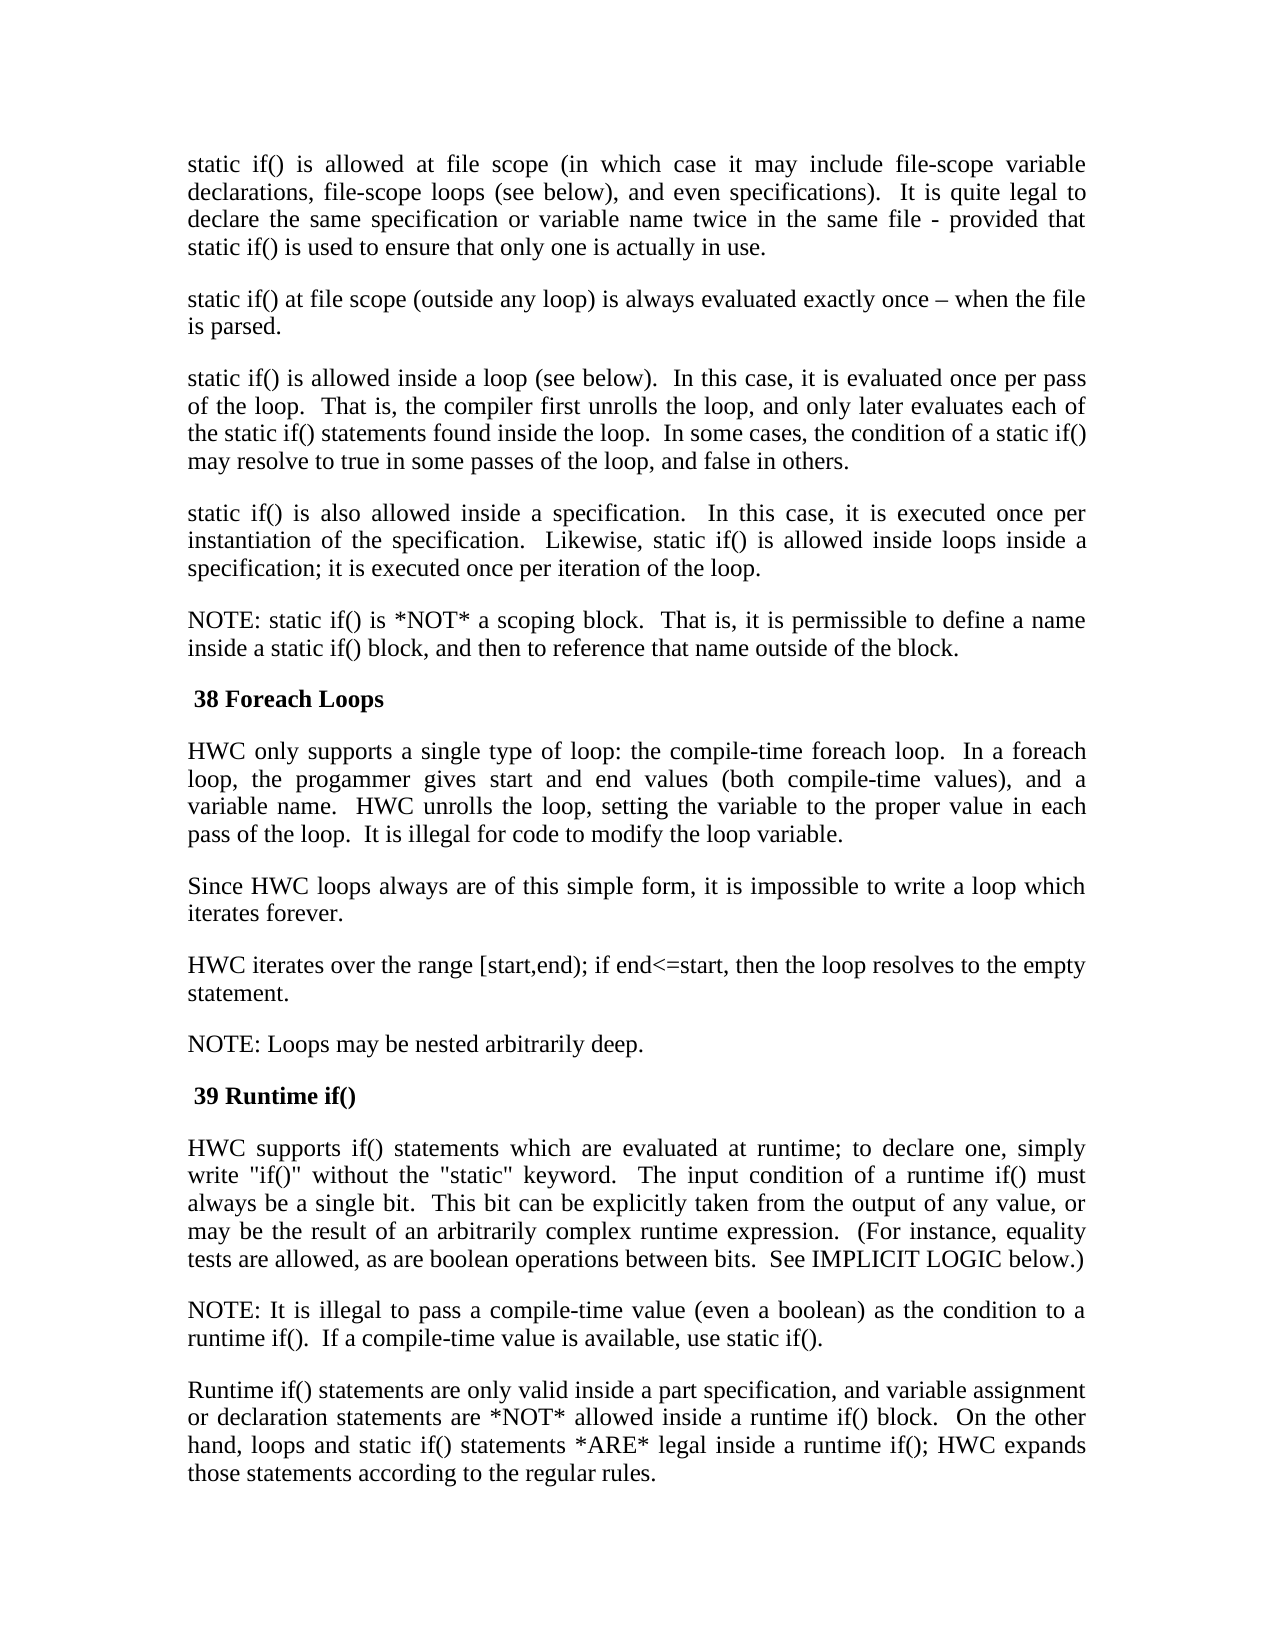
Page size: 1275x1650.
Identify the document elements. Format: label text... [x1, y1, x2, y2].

text static if() is allowed inside a loop (see below). In this case, it is evaluated once per pass of the loop. That is, the compiler first unrolls the loop, and only later evaluates each of the static if() statements found inside the loop. In some cases, the condition of a static if() may resolve to true in some passes of the loop, and false in others. [187, 364, 1087, 475]
text Since HWC loops always are of this simple form, it is impossible to write a loop which iterates forever. [187, 872, 1087, 927]
list Runtime if() [187, 1082, 1087, 1110]
text static if() is also allowed inside a specification. In this case, it is executed once per instantiation of the specification. Likewise, static if() is allowed inside loops inside a specification; it is executed once per iteration of the loop. [187, 499, 1087, 582]
text NOTE: static if() is *NOT* a scoping block. That is, it is permissible to define a name inside a static if() block, and then to reference that name outside of the block. [187, 606, 1087, 661]
list Foreach Loops [187, 685, 1087, 713]
text HWC iterates over the range [start,end); if end<=start, then the loop resolves to the empty statement. [187, 951, 1087, 1007]
text NOTE: It is illegal to pass a compile-time value (even a boolean) as the condition to a runtime if(). If a compile-time value is available, use static if(). [187, 1296, 1087, 1352]
text static if() at file scope (outside any loop) is always evaluated exactly once – when the file is parsed. [187, 285, 1087, 340]
text static if() is allowed at file scope (in which case it may include file-scope variable declarations, file-scope loops (see below), and even specifications). It is quite legal to declare the same specification or variable name twice in the same file - provided that static if() is used to ensure that only one is actually in use. [187, 150, 1087, 261]
text NOTE: Loops may be nested arbitrarily deep. [187, 1031, 1087, 1058]
text Runtime if() statements are only valid inside a part specification, and variable assignment or declaration statements are *NOT* allowed inside a runtime if() block. On the other hand, loops and static if() statements *ARE* legal inside a runtime if(); HWC expands those statements according to the regular rules. [187, 1376, 1087, 1487]
text HWC only supports a single type of loop: the compile-time foreach loop. In a foreach loop, the progammer gives start and end values (both compile-time values), and a variable name. HWC unrolls the loop, setting the variable to the proper value in each pass of the loop. It is illegal for code to modify the loop variable. [187, 737, 1087, 848]
text HWC supports if() statements which are evaluated at runtime; to declare one, simply write "if()" without the "static" keyword. The input condition of a runtime if() must always be a single bit. This bit can be explicitly taken from the output of any value, or may be the result of an arbitrarily complex runtime expression. (For instance, equality tests are allowed, as are boolean operations between bits. See IMPLICIT LOGIC below.) [187, 1134, 1087, 1272]
